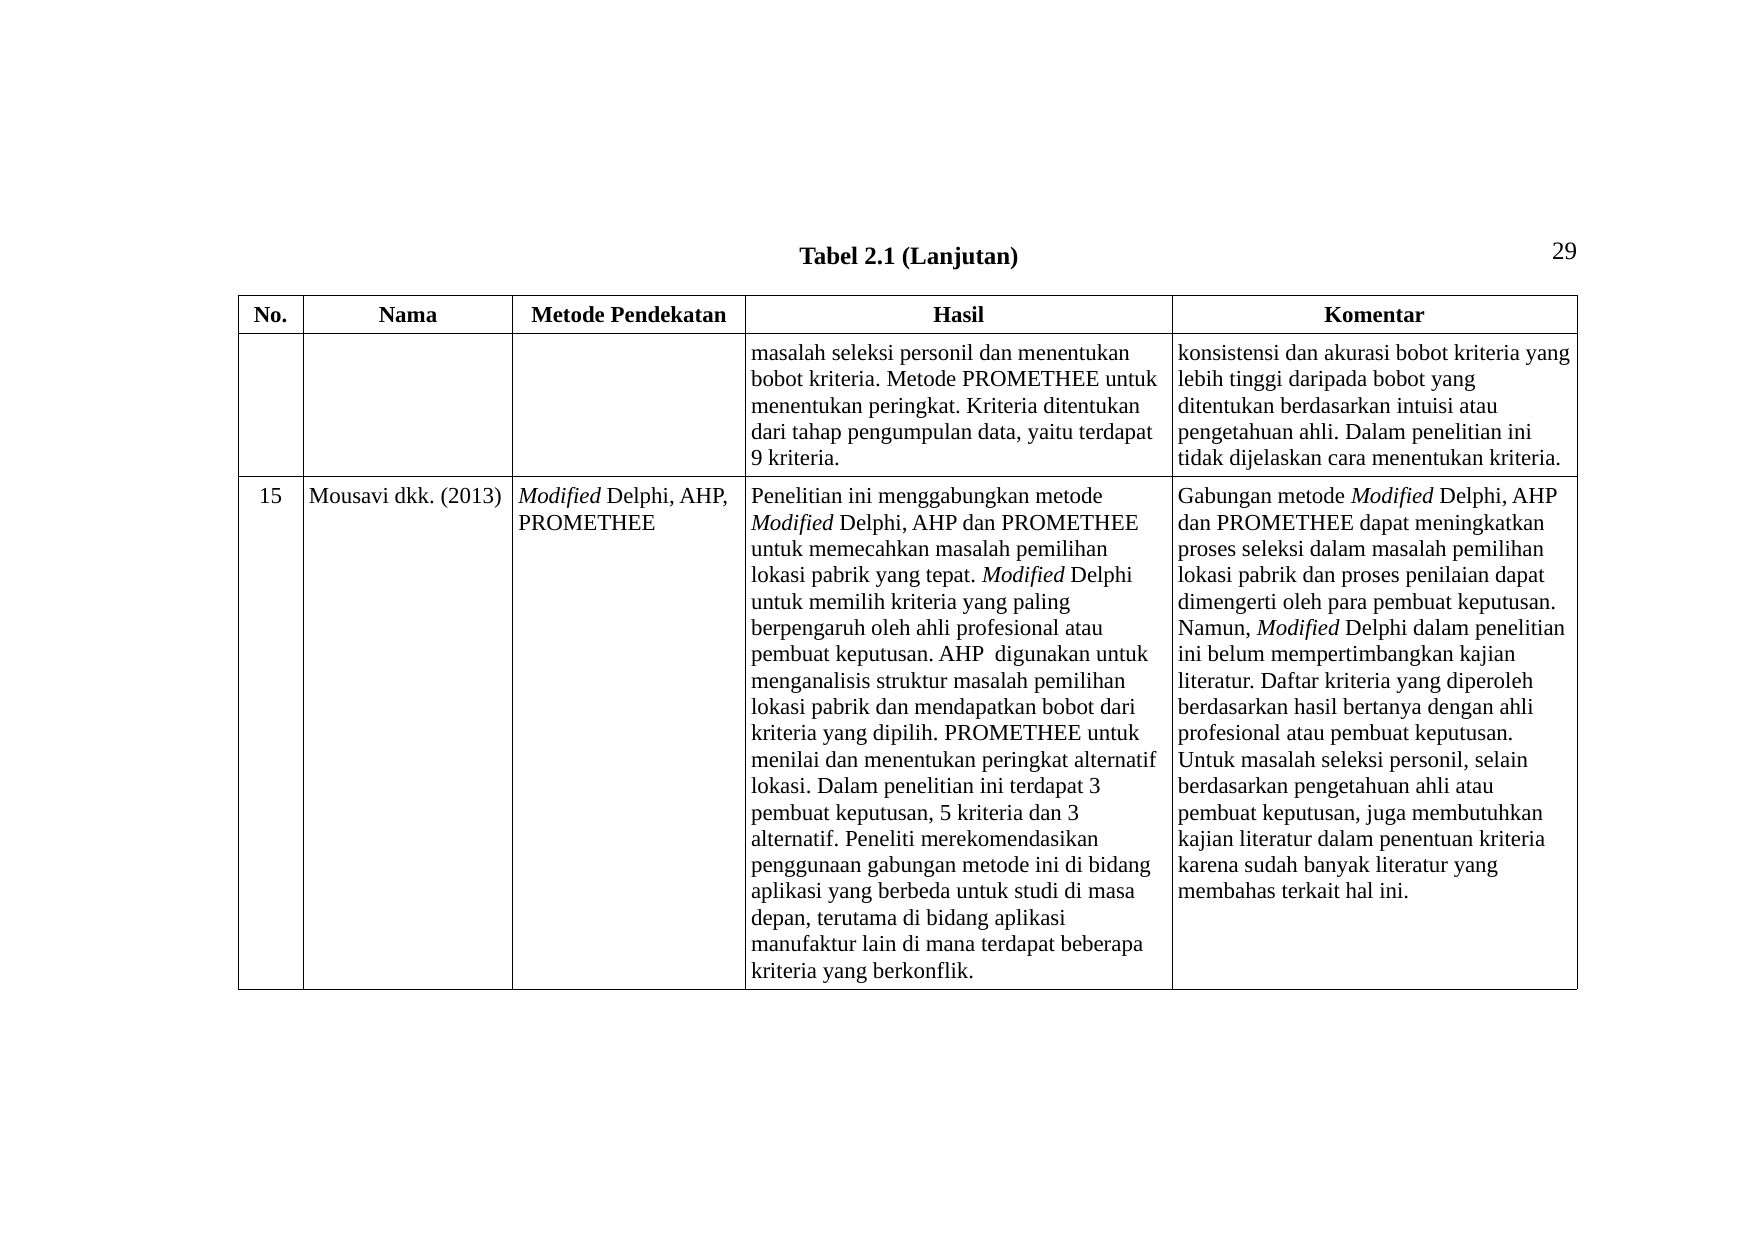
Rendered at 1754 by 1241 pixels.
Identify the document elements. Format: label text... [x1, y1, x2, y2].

table_cell Gabungan metode Modified Delphi, AHP dan PROMETHEE dapat meningkatkan proses seleksi dalam masalah pemilihan lokasi pabrik dan proses penilaian dapat dimengerti oleh para pembuat keputusan. Namun, Modified Delphi dalam penelitian ini belum mempertimbangkan kajian literatur. Daftar kriteria yang diperoleh berdasarkan hasil bertanya dengan ahli profesional atau pembuat keputusan. Untuk masalah seleksi personil, selain berdasarkan pengetahuan ahli atau pembuat keputusan, juga membutuhkan kajian literatur dalam penentuan kriteria karena sudah banyak literatur yang membahas terkait hal ini. [1173, 477, 1577, 989]
table_header Hasil [746, 296, 1172, 333]
table_cell konsistensi dan akurasi bobot kriteria yang lebih tinggi daripada bobot yang ditentukan berdasarkan intuisi atau pengetahuan ahli. Dalam penelitian ini tidak dijelaskan cara menentukan kriteria. [1173, 334, 1577, 476]
table_cell Penelitian ini menggabungkan metode Modified Delphi, AHP dan PROMETHEE untuk memecahkan masalah pemilihan lokasi pabrik yang tepat. Modified Delphi untuk memilih kriteria yang paling berpengaruh oleh ahli profesional atau pembuat keputusan. AHP digunakan untuk menganalisis struktur masalah pemilihan lokasi pabrik dan mendapatkan bobot dari kriteria yang dipilih. PROMETHEE untuk menilai dan menentukan peringkat alternatif lokasi. Dalam penelitian ini terdapat 3 pembuat keputusan, 5 kriteria dan 3 alternatif. Peneliti merekomendasikan penggunaan gabungan metode ini di bidang aplikasi yang berbeda untuk studi di masa depan, terutama di bidang aplikasi manufaktur lain di mana terdapat beberapa kriteria yang berkonflik. [746, 477, 1172, 989]
table_header Metode Pendekatan [513, 296, 745, 333]
table_cell Mousavi dkk. (2013) [304, 477, 512, 989]
table_cell masalah seleksi personil dan menentukan bobot kriteria. Metode PROMETHEE untuk menentukan peringkat. Kriteria ditentukan dari tahap pengumpulan data, yaitu terdapat 9 kriteria. [746, 334, 1172, 476]
table_header Nama [304, 296, 512, 333]
table_cell 15 [239, 477, 303, 989]
text Tabel 2.1 (Lanjutan) [277, 241, 1541, 270]
table_cell [513, 334, 745, 476]
table_header Komentar [1173, 296, 1577, 333]
table_cell [239, 334, 303, 476]
table_cell Modified Delphi, AHP, PROMETHEE [513, 477, 745, 989]
table_cell [304, 334, 512, 476]
table_header No. [239, 296, 303, 333]
